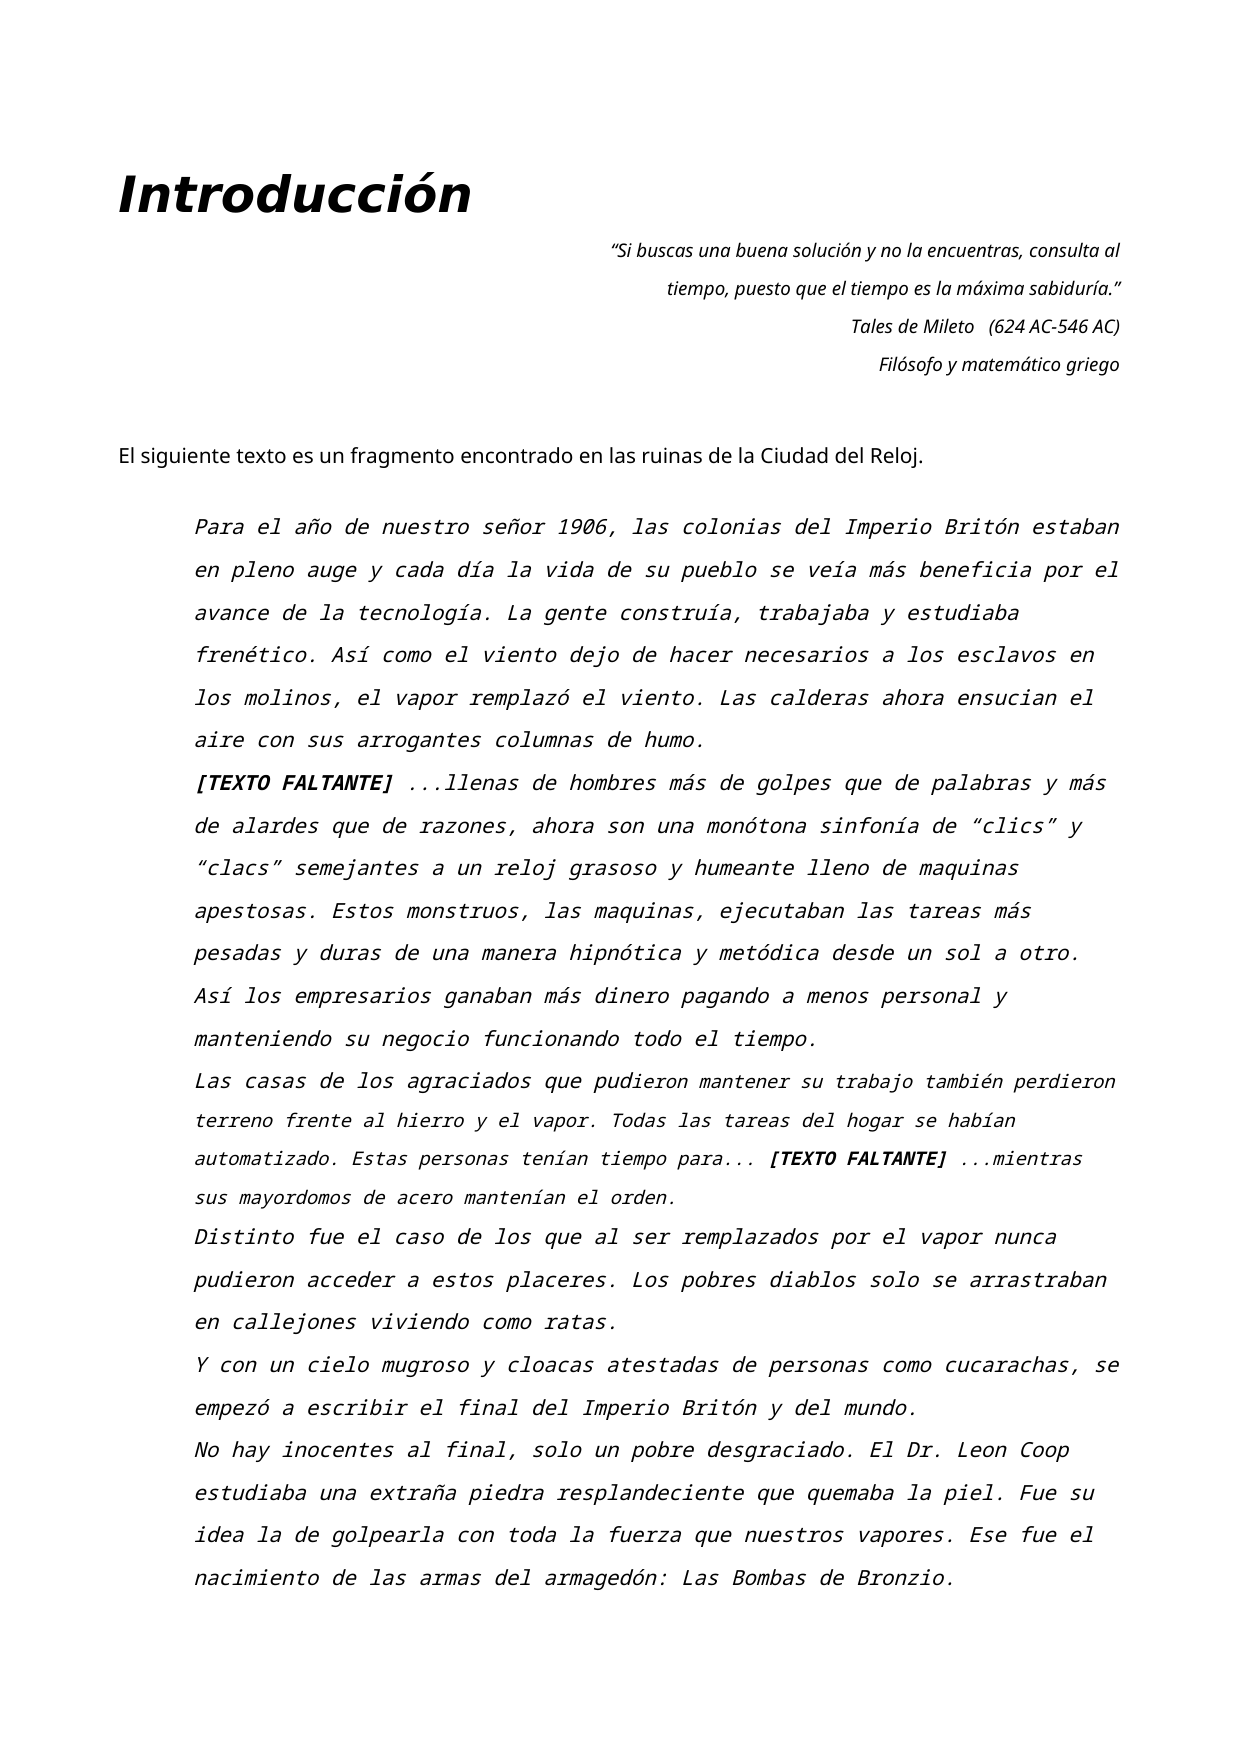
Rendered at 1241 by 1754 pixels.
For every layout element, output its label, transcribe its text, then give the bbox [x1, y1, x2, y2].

text Las casas de los agraciados que pudieron mantener su trabajo también perdieron terreno frente al hierro y el vapor. Todas las tareas del hogar se habían automatizado. Estas personas tenían tiempo para... [TEXTO FALTANTE] ...mientras sus mayordomos de acero mantenían el orden. [193, 1066, 1122, 1209]
text No hay inocentes al final, solo un pobre desgraciado. El Dr. Leon Coop estudiaba una extraña piedra resplandeciente que quemaba la piel. Fue su idea la de golpearla con toda la fuerza que nuestros vapores. Ese fue el nacimiento de las armas del armagedón: Las Bombas de Bronzio. [193, 1435, 1122, 1591]
text Tales de Mileto (624 AC-546 AC) [118, 313, 1122, 339]
text Para el año de nuestro señor 1906, las colonias del Imperio Britón estaban en pleno auge y cada día la vida de su pueblo se veía más beneficia por el avance de la tecnología. La gente construía, trabajaba y estudiaba frenético. Así como el viento dejo de hacer necesarios a los esclavos en los molinos, el vapor remplazó el viento. Las calderas ahora ensucian el aire con sus arrogantes columnas de humo. [193, 512, 1122, 754]
text [TEXTO FALTANTE] ...llenas de hombres más de golpes que de palabras y más de alardes que de razones, ahora son una monótona sinfonía de “clics” y “clacs” semejantes a un reloj grasoso y humeante lleno de maquinas apestosas. Estos monstruos, las maquinas, ejecutaban las tareas más pesadas y duras de una manera hipnótica y metódica desde un sol a otro. Así los empresarios ganaban más dinero pagando a menos personal y manteniendo su negocio funcionando todo el tiempo. [193, 768, 1122, 1052]
text “Si buscas una buena solución y no la encuentras, consulta al [118, 237, 1122, 262]
text Distinto fue el caso de los que al ser remplazados por el vapor nunca pudieron acceder a estos placeres. Los pobres diablos solo se arrastraban en callejones viviendo como ratas. [193, 1222, 1122, 1336]
text Y con un cielo mugroso y cloacas atestadas de personas como cucarachas, se empezó a escribir el final del Imperio Britón y del mundo. [193, 1350, 1122, 1421]
text Filósofo y matemático griego [118, 352, 1122, 377]
text El siguiente texto es un fragmento encontrado en las ruinas de la Ciudad del Reloj. [118, 441, 1122, 470]
subtitle Introducción [118, 166, 1122, 224]
text tiempo, puesto que el tiempo es la máxima sabiduría.” [118, 275, 1122, 301]
